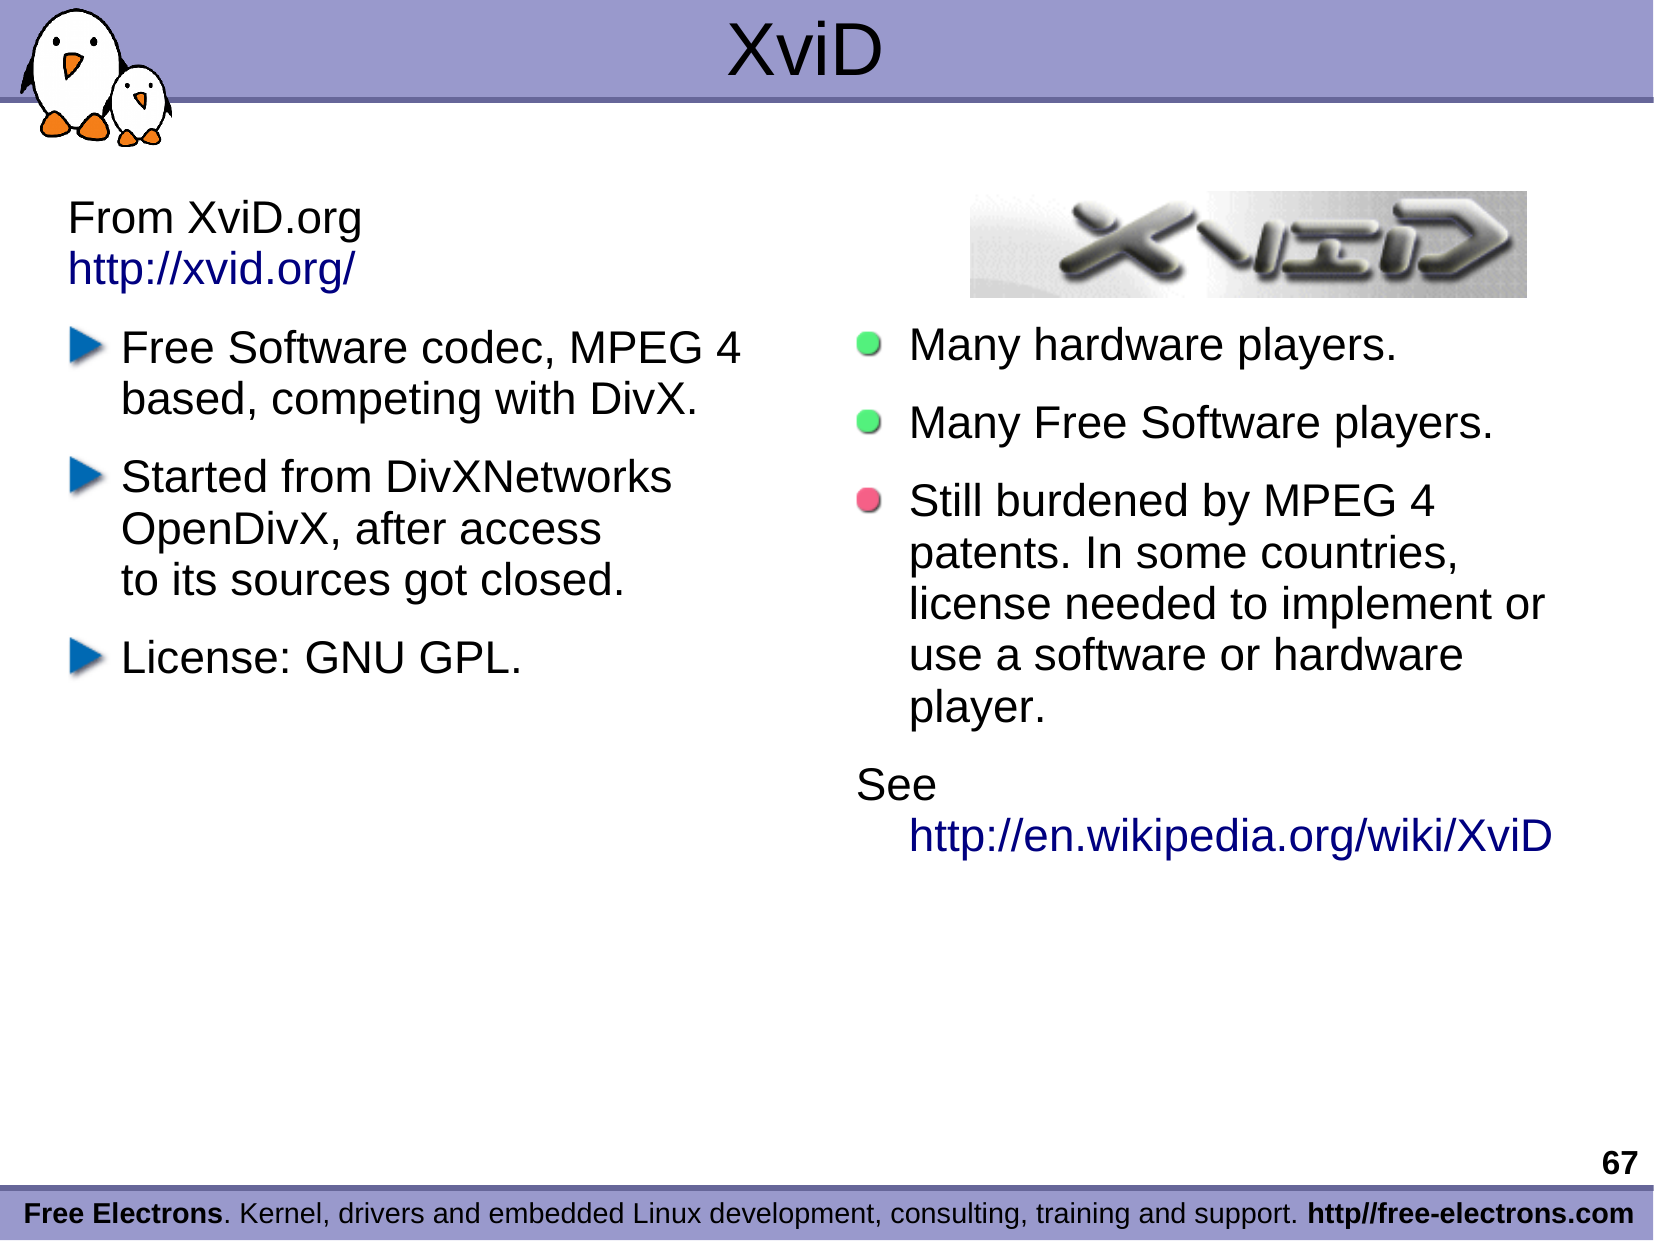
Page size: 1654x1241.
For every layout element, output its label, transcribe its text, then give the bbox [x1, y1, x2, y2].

list From XviD.org http://xvid.org/ Free Software codec, MPEG 4 based, competing with DivX. Started from DivXNetworks OpenDivX, after access to its sources got closed. License: GNU GPL. [50, 191, 808, 1042]
title XviD [60, 0, 1551, 100]
picture [970, 191, 1527, 298]
picture [20, 8, 172, 147]
list Many hardware players. Many Free Software players. Still burdened by MPEG 4 patents. In some countries, license needed to implement or use a software or hardware player. See http://en.wikipedia.org/wiki/XviD [838, 318, 1573, 1042]
